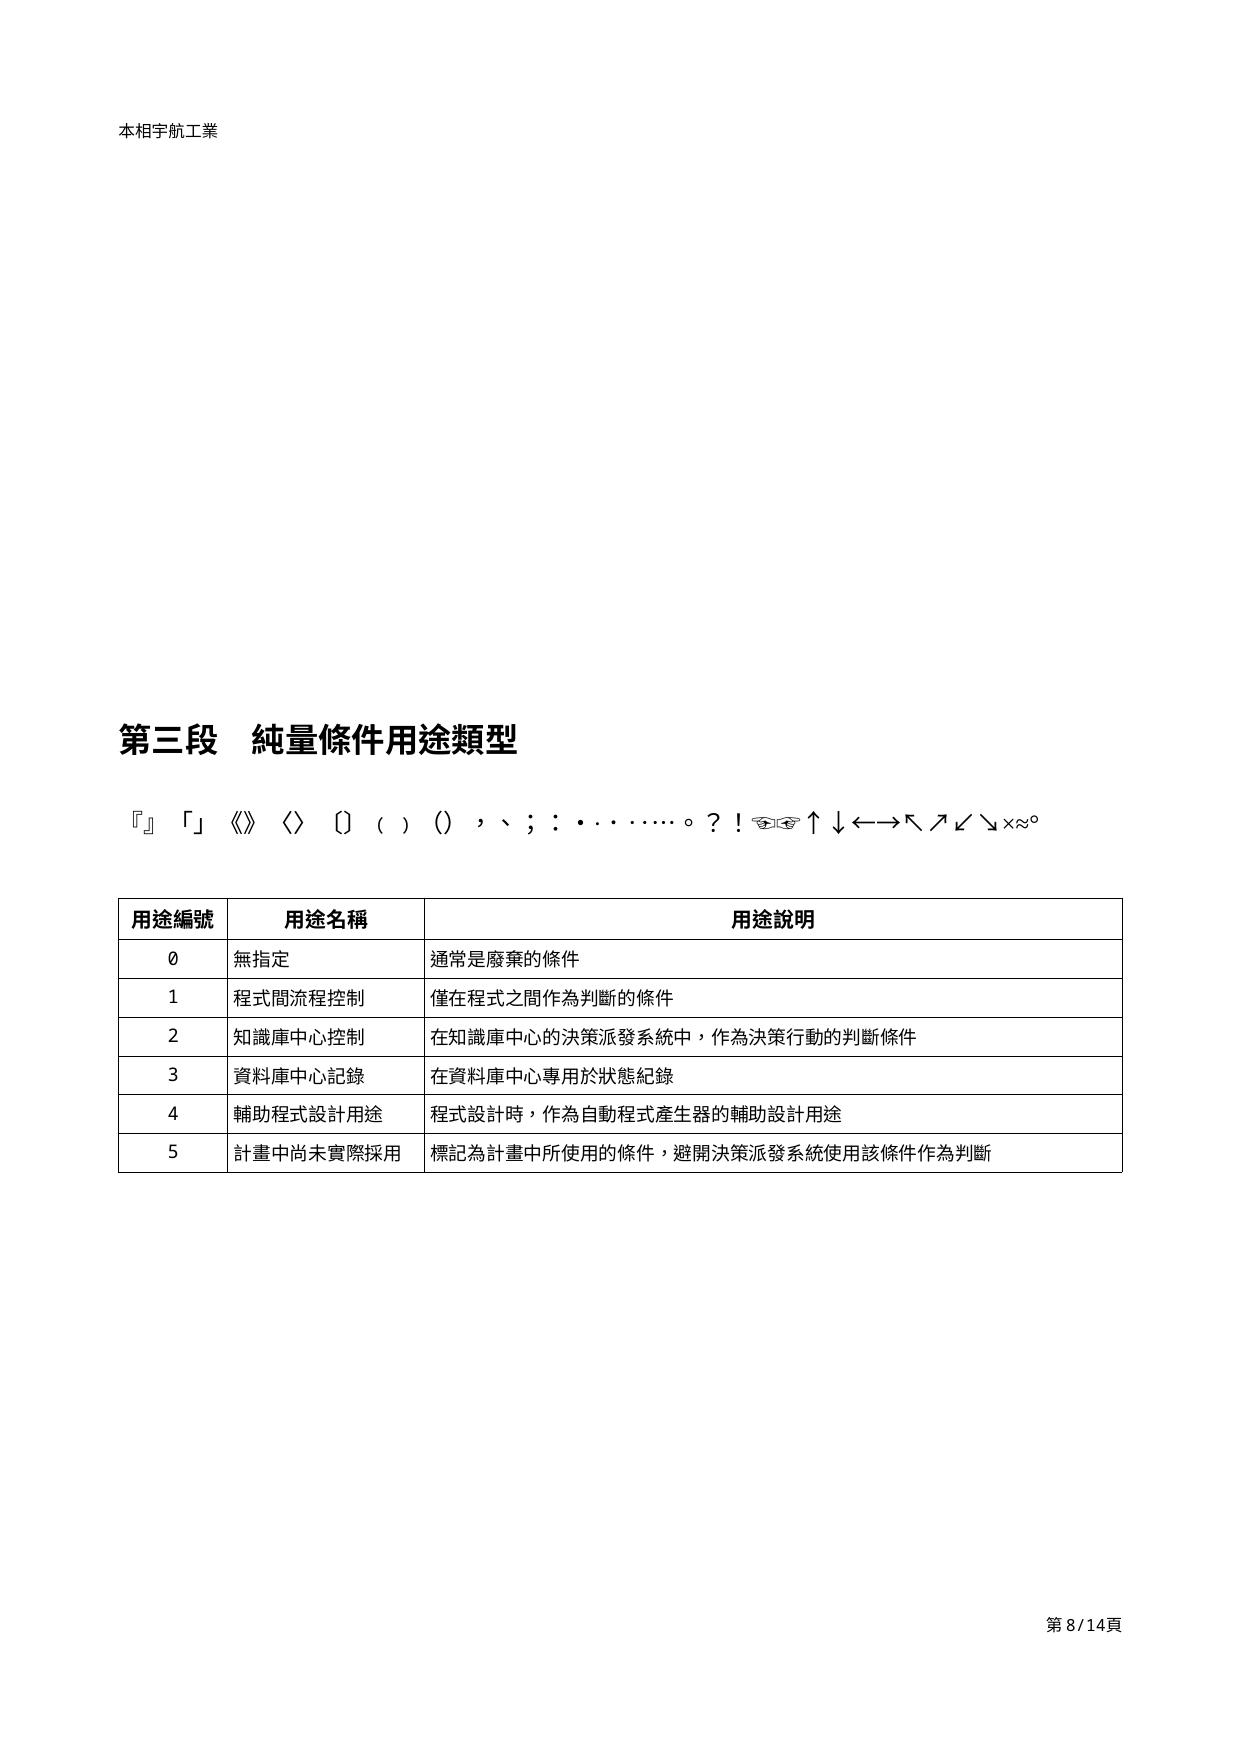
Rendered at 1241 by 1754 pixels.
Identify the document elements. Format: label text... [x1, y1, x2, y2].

table_cell 標記為計畫中所使用的條件，避開決策派發系統使用該條件作為判斷 [425, 1134, 1122, 1172]
table_header 用途說明 [425, 899, 1122, 939]
table_header 用途編號 [119, 899, 227, 939]
subtitle 第三段 純量條件用途類型 [118, 714, 1122, 762]
table_cell 計畫中尚未實際採用 [228, 1134, 424, 1172]
table_cell 僅在程式之間作為判斷的條件 [425, 979, 1122, 1017]
table_cell 程式間流程控制 [228, 979, 424, 1017]
table_cell 無指定 [228, 940, 424, 978]
table_cell 3 [119, 1057, 227, 1094]
table_cell 1 [119, 979, 227, 1017]
table_cell 2 [119, 1018, 227, 1056]
text 『』「」《》〈〉〔〕﹙﹚（），、；：‧·．‥…。？！☜☞↑↓←→↖↗↙↘×≈° [118, 804, 1122, 840]
table_cell 通常是廢棄的條件 [425, 940, 1122, 978]
table_cell 4 [119, 1095, 227, 1133]
table_cell 知識庫中心控制 [228, 1018, 424, 1056]
table_cell 在資料庫中心專用於狀態紀錄 [425, 1057, 1122, 1094]
table_cell 5 [119, 1134, 227, 1172]
table_cell 0 [119, 940, 227, 978]
table_cell 資料庫中心記錄 [228, 1057, 424, 1094]
table_cell 程式設計時，作為自動程式產生器的輔助設計用途 [425, 1095, 1122, 1133]
table_header 用途名稱 [228, 899, 424, 939]
table_cell 輔助程式設計用途 [228, 1095, 424, 1133]
table_cell 在知識庫中心的決策派發系統中，作為決策行動的判斷條件 [425, 1018, 1122, 1056]
